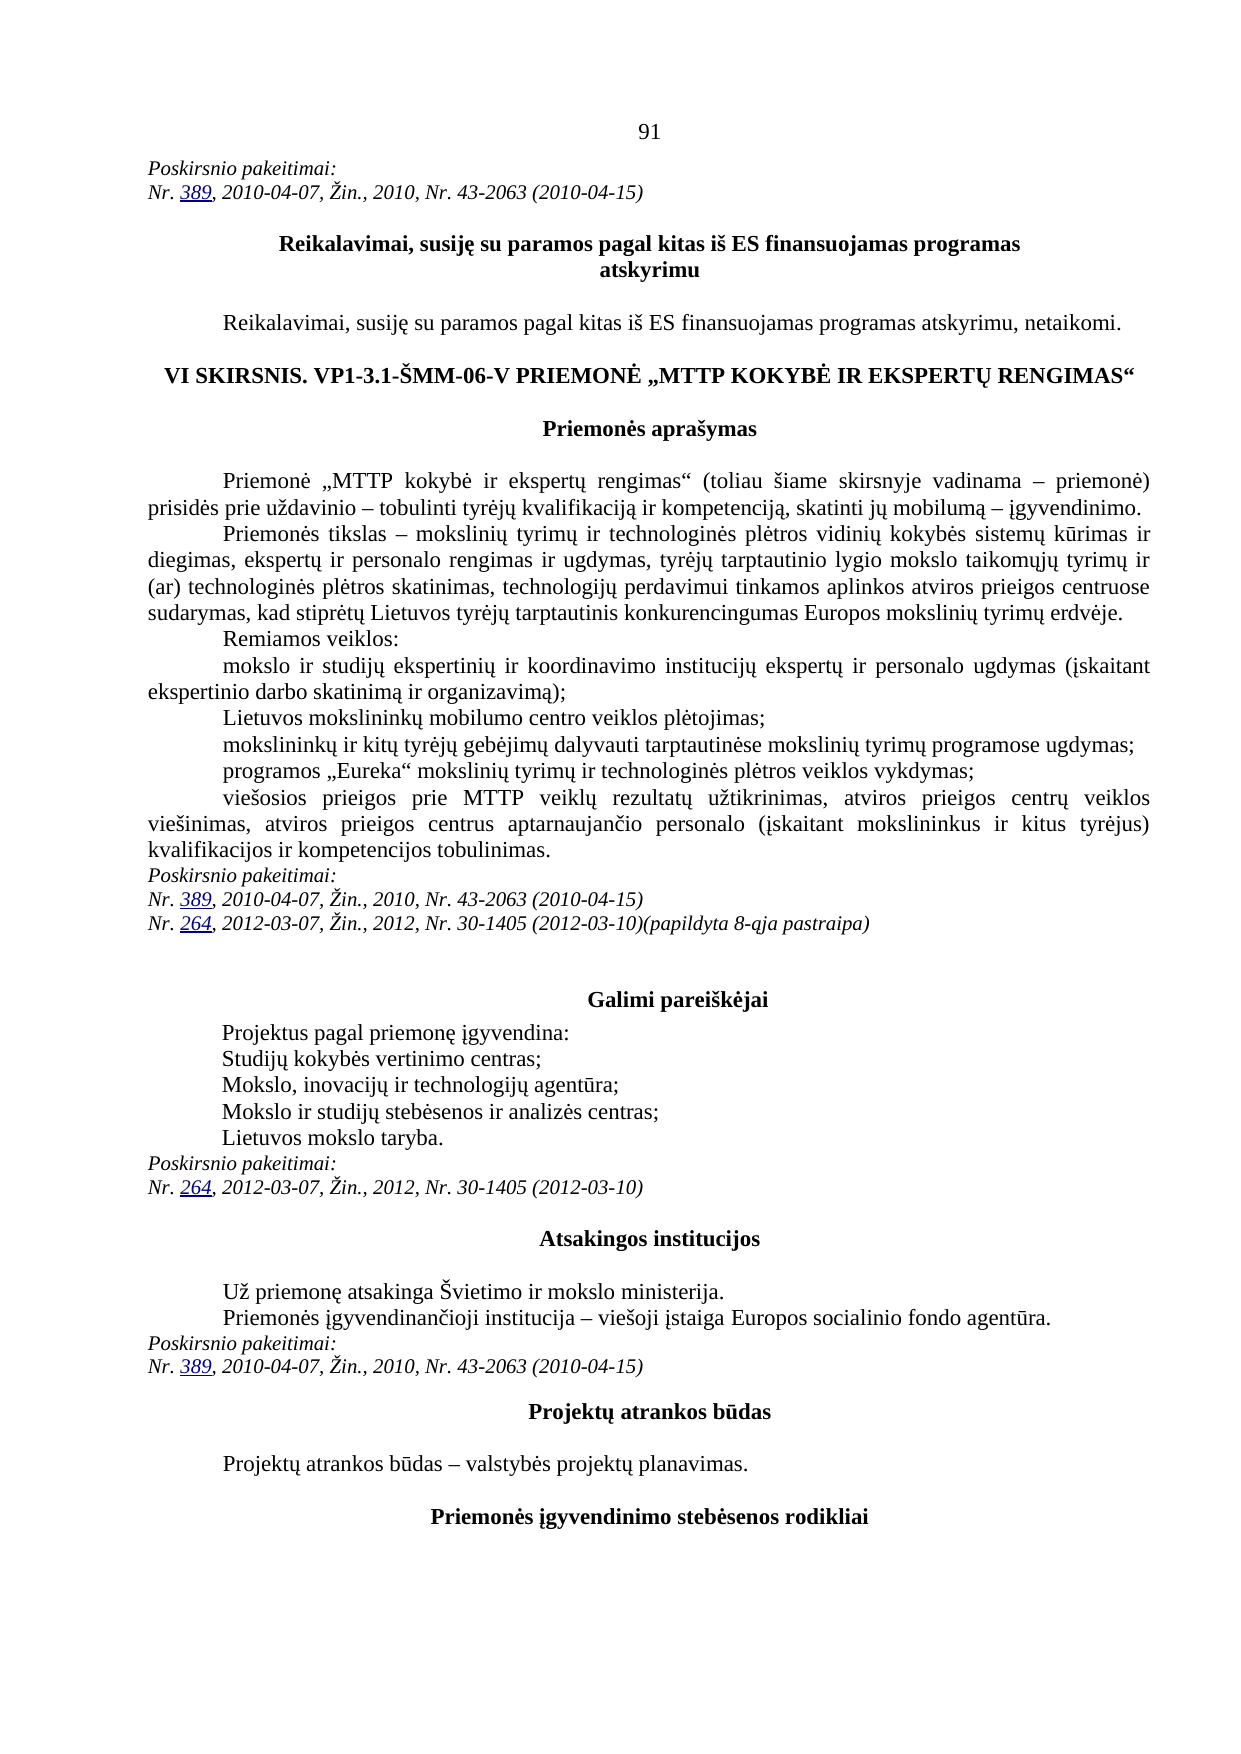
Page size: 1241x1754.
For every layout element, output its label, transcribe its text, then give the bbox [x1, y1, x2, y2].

text Remiamos veiklos: [148, 625, 1152, 652]
text Nr. 389, 2010-04-07, Žin., 2010, Nr. 43-2063 (2010-04-15) [148, 180, 1152, 204]
text Priemonės aprašymas [148, 414, 1152, 441]
text Projektų atrankos būdas – valstybės projektų planavimas. [148, 1450, 1152, 1477]
text Poskirsnio pakeitimai: [148, 156, 1152, 180]
text Nr. 389, 2010-04-07, Žin., 2010, Nr. 43-2063 (2010-04-15) [148, 1354, 1152, 1378]
text Mokslo ir studijų stebėsenos ir analizės centras; [148, 1098, 1152, 1124]
text Projektų atrankos būdas [148, 1398, 1152, 1424]
text Priemonė „MTTP kokybė ir ekspertų rengimas“ (toliau šiame skirsnyje vadinama – priemonė) prisidės prie uždavinio – tobulinti tyrėjų kvalifikaciją ir kompetenciją, skatinti jų mobilumą – įgyvendinimo. [148, 467, 1152, 520]
text mokslininkų ir kitų tyrėjų gebėjimų dalyvauti tarptautinėse mokslinių tyrimų programose ugdymas; [148, 731, 1152, 757]
text Poskirsnio pakeitimai: [148, 863, 1152, 887]
text Nr. 389, 2010-04-07, Žin., 2010, Nr. 43-2063 (2010-04-15) [148, 887, 1152, 911]
text Lietuvos mokslo taryba. [148, 1124, 1152, 1151]
text Lietuvos mokslininkų mobilumo centro veiklos plėtojimas; [148, 704, 1152, 731]
text Projektus pagal priemonę įgyvendina: [148, 1019, 1152, 1045]
text Už priemonę atsakinga Švietimo ir mokslo ministerija. [148, 1278, 1152, 1304]
text Reikalavimai, susiję su paramos pagal kitas iš ES finansuojamas programas atskyrimu [148, 230, 1152, 283]
text Studijų kokybės vertinimo centras; [148, 1045, 1152, 1071]
text Mokslo, inovacijų ir technologijų agentūra; [148, 1071, 1152, 1098]
text Reikalavimai, susiję su paramos pagal kitas iš ES finansuojamas programas atskyrimu, netaikomi. [148, 309, 1152, 336]
text Poskirsnio pakeitimai: [148, 1330, 1152, 1354]
text viešosios prieigos prie MTTP veiklų rezultatų užtikrinimas, atviros prieigos centrų veiklos viešinimas, atviros prieigos centrus aptarnaujančio personalo (įskaitant mokslininkus ir kitus tyrėjus) kvalifikacijos ir kompetencijos tobulinimas. [148, 783, 1152, 863]
text Priemonės įgyvendinančioji institucija – viešoji įstaiga Europos socialinio fondo agentūra. [148, 1304, 1152, 1330]
text Nr. 264, 2012-03-07, Žin., 2012, Nr. 30-1405 (2012-03-10)(papildyta 8-ąja pastraipa) [148, 911, 1152, 935]
text Priemonės tikslas – mokslinių tyrimų ir technologinės plėtros vidinių kokybės sistemų kūrimas ir diegimas, ekspertų ir personalo rengimas ir ugdymas, tyrėjų tarptautinio lygio mokslo taikomųjų tyrimų ir (ar) technologinės plėtros skatinimas, technologijų perdavimui tinkamos aplinkos atviros prieigos centruose sudarymas, kad stiprėtų Lietuvos tyrėjų tarptautinis konkurencingumas Europos mokslinių tyrimų erdvėje. [148, 520, 1152, 625]
text Nr. 264, 2012-03-07, Žin., 2012, Nr. 30-1405 (2012-03-10) [148, 1174, 1152, 1199]
text programos „Eureka“ mokslinių tyrimų ir technologinės plėtros veiklos vykdymas; [148, 757, 1152, 783]
text Poskirsnio pakeitimai: [148, 1151, 1152, 1174]
text Atsakingos institucijos [148, 1225, 1152, 1251]
text Galimi pareiškėjai [148, 986, 1152, 1012]
text mokslo ir studijų ekspertinių ir koordinavimo institucijų ekspertų ir personalo ugdymas (įskaitant ekspertinio darbo skatinimą ir organizavimą); [148, 652, 1152, 704]
subtitle VI SKIRSNIS. VP1-3.1-ŠMM-06-V PRIEMONĖ „MTTP KOKYBĖ IR EKSPERTŲ RENGIMAS“ [148, 362, 1152, 388]
text Priemonės įgyvendinimo stebėsenos rodikliai [148, 1503, 1152, 1529]
